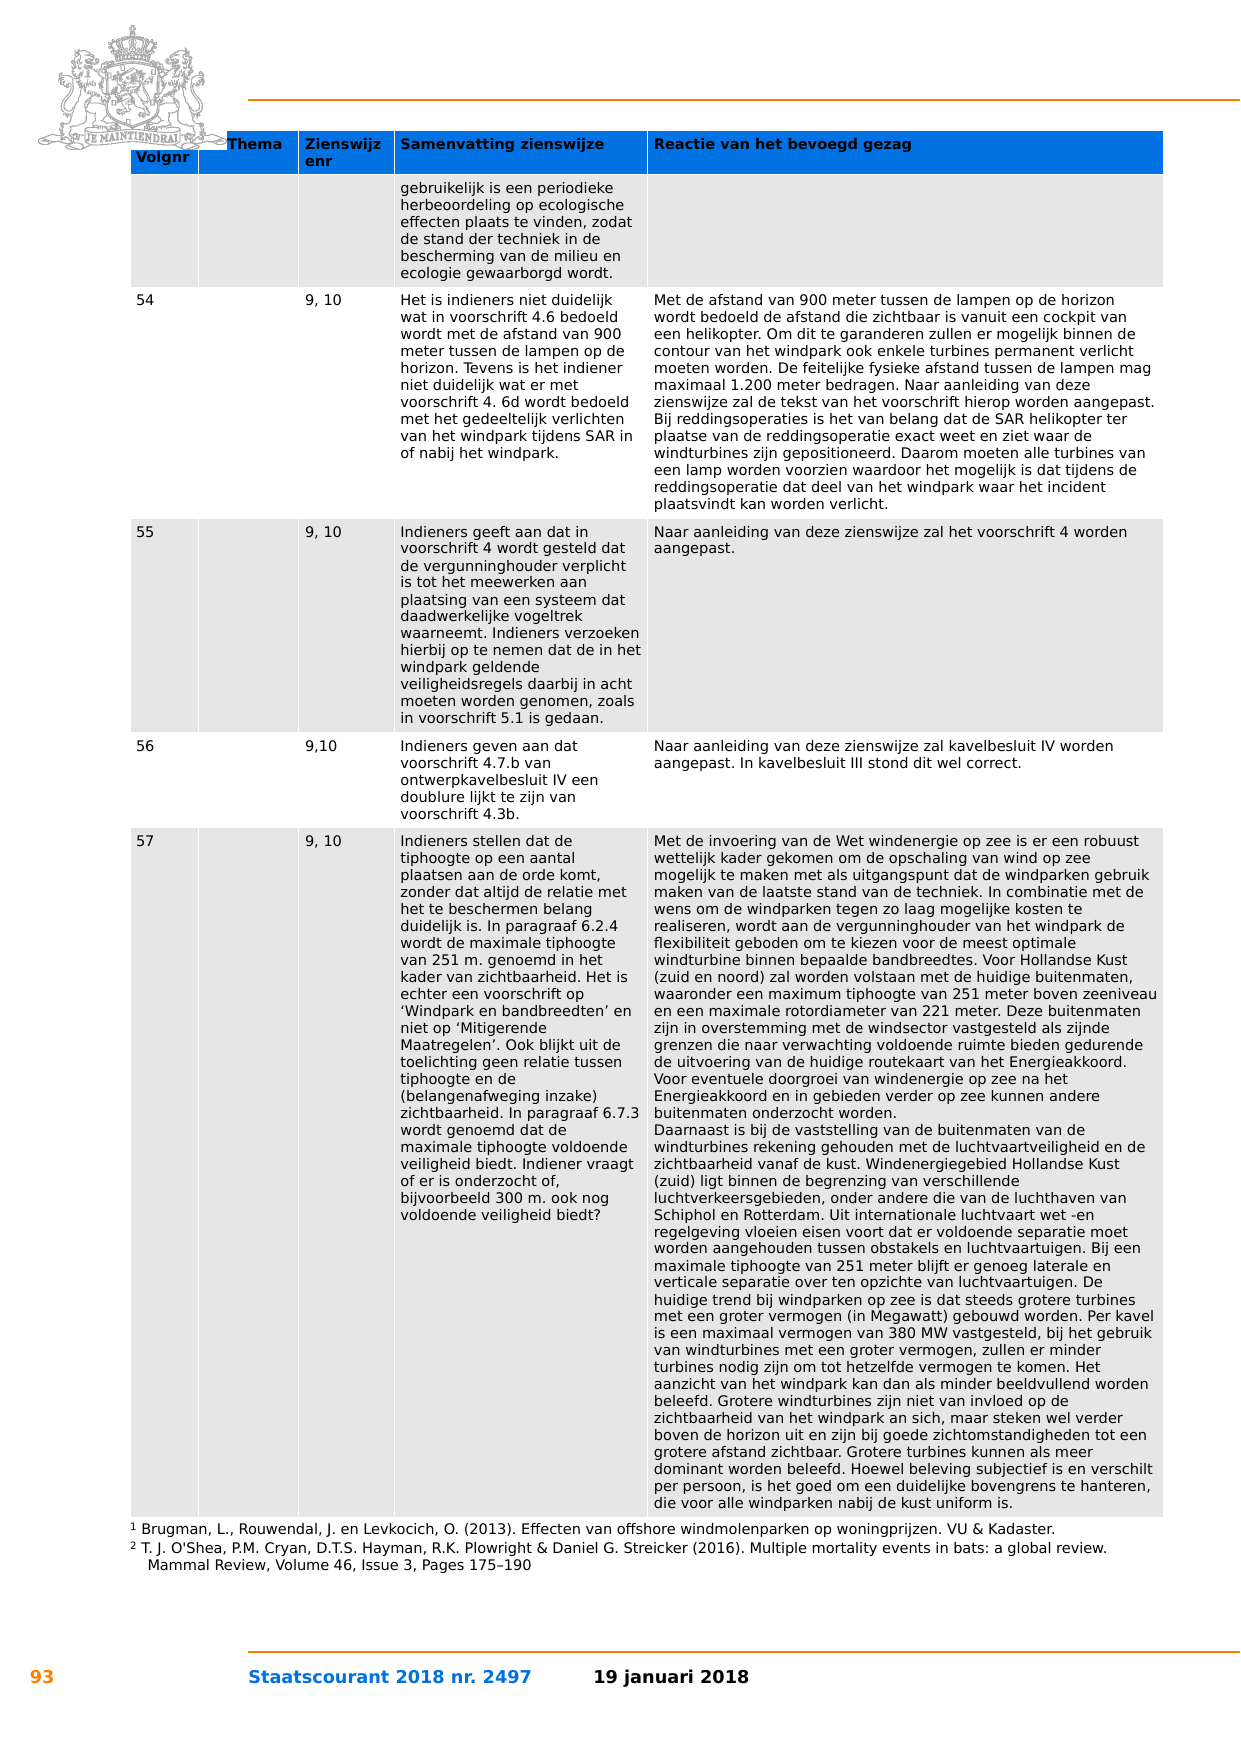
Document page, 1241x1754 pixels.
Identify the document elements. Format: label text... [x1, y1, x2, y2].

table_cell Met de invoering van de Wet windenergie op zee is er een robuust wettelijk kader gekomen om de opschaling van wind op zee mogelijk te maken met als uitgangspunt dat de windparken gebruik maken van de laatste stand van de techniek. In combinatie met de wens om de windparken tegen zo laag mogelijke kosten te realiseren, wordt aan de vergunninghouder van het windpark de flexibiliteit geboden om te kiezen voor de meest optimale windturbine binnen bepaalde bandbreedtes. Voor Hollandse Kust (zuid en noord) zal worden volstaan met de huidige buitenmaten, waaronder een maximum tiphoogte van 251 meter boven zeeniveau en een maximale rotordiameter van 221 meter. Deze buitenmaten zijn in overstemming met de windsector vastgesteld als zijnde grenzen die naar verwachting voldoende ruimte bieden gedurende de uitvoering van de huidige routekaart van het Energieakkoord. Voor eventuele doorgroei van windenergie op zee na het Energieakkoord en in gebieden verder op zee kunnen andere buitenmaten onderzocht worden. Daarnaast is bij de vaststelling van de buitenmaten van de windturbines rekening gehouden met de luchtvaartveiligheid en de zichtbaarheid vanaf de kust. Windenergiegebied Hollandse Kust (zuid) ligt binnen de begrenzing van verschillende luchtverkeersgebieden, onder andere die van de luchthaven van Schiphol en Rotterdam. Uit internationale luchtvaart wet -en regelgeving vloeien eisen voort dat er voldoende separatie moet worden aangehouden tussen obstakels en luchtvaartuigen. Bij een maximale tiphoogte van 251 meter blijft er genoeg laterale en verticale separatie over ten opzichte van luchtvaartuigen. De huidige trend bij windparken op zee is dat steeds grotere turbines met een groter vermogen (in Megawatt) gebouwd worden. Per kavel is een maximaal vermogen van 380 MW vastgesteld, bij het gebruik van windturbines met een groter vermogen, zullen er minder turbines nodig zijn om tot hetzelfde vermogen te komen. Het aanzicht van het windpark kan dan als minder beeldvullend worden beleefd. Grotere windturbines zijn niet van invloed op de zichtbaarheid van het windpark an sich, maar steken wel verder boven de horizon uit en zijn bij goede zichtomstandigheden tot een grotere afstand zichtbaar. Grotere turbines kunnen als meer dominant worden beleefd. Hoewel beleving subjectief is en verschilt per persoon, is het goed om een duidelijke bovengrens te hanteren, die voor alle windparken nabij de kust uniform is. [648, 828, 1163, 1517]
table_cell 57 [131, 828, 198, 1517]
table_cell Indieners geven aan dat voorschrift 4.7.b van ontwerpkavelbesluit IV een doublure lijkt te zijn van voorschrift 4.3b. [395, 733, 647, 827]
table_cell 9,10 [299, 733, 394, 827]
table_cell [199, 519, 298, 732]
table_cell Met de afstand van 900 meter tussen de lampen op de horizon wordt bedoeld de afstand die zichtbaar is vanuit een cockpit van een helikopter. Om dit te garanderen zullen er mogelijk binnen de contour van het windpark ook enkele turbines permanent verlicht moeten worden. De feitelijke fysieke afstand tussen de lampen mag maximaal 1.200 meter bedragen. Naar aanleiding van deze zienswijze zal de tekst van het voorschrift hierop worden aangepast. Bij reddingsoperaties is het van belang dat de SAR helikopter ter plaatse van de reddingsoperatie exact weet en ziet waar de windturbines zijn gepositioneerd. Daarom moeten alle turbines van een lamp worden voorzien waardoor het mogelijk is dat tijdens de reddingsoperatie dat deel van het windpark waar het incident plaatsvindt kan worden verlicht. [648, 288, 1163, 518]
table_cell Indieners stellen dat de tiphoogte op een aantal plaatsen aan de orde komt, zonder dat altijd de relatie met het te beschermen belang duidelijk is. In paragraaf 6.2.4 wordt de maximale tiphoogte van 251 m. genoemd in het kader van zichtbaarheid. Het is echter een voorschrift op ‘Windpark en bandbreedten’ en niet op ‘Mitigerende Maatregelen’. Ook blijkt uit de toelichting geen relatie tussen tiphoogte en de (belangenafweging inzake) zichtbaarheid. In paragraaf 6.7.3 wordt genoemd dat de maximale tiphoogte voldoende veiligheid biedt. Indiener vraagt of er is onderzocht of, bijvoorbeeld 300 m. ook nog voldoende veiligheid biedt? [395, 828, 647, 1517]
table_cell Indieners geeft aan dat in voorschrift 4 wordt gesteld dat de vergunninghouder verplicht is tot het meewerken aan plaatsing van een systeem dat daadwerkelijke vogeltrek waarneemt. Indieners verzoeken hierbij op te nemen dat de in het windpark geldende veiligheidsregels daarbij in acht moeten worden genomen, zoals in voorschrift 5.1 is gedaan. [395, 519, 647, 732]
table_cell [299, 175, 394, 287]
table_cell 9, 10 [299, 828, 394, 1517]
table_header Volgnr [131, 150, 198, 174]
table_cell Het is indieners niet duidelijk wat in voorschrift 4.6 bedoeld wordt met de afstand van 900 meter tussen de lampen op de horizon. Tevens is het indiener niet duidelijk wat er met voorschrift 4. 6d wordt bedoeld met het gedeeltelijk verlichten van het windpark tijdens SAR in of nabij het windpark. [395, 288, 647, 518]
table_cell 9, 10 [299, 288, 394, 518]
table_cell 54 [131, 288, 198, 518]
table_header Thema [199, 131, 298, 174]
table_header Zienswijzenr [299, 131, 394, 174]
table_cell [648, 175, 1163, 287]
picture [38, 25, 227, 150]
table_header Samenvatting zienswijze [395, 131, 647, 174]
table_cell [199, 288, 298, 518]
table_cell Naar aanleiding van deze zienswijze zal kavelbesluit IV worden aangepast. In kavelbesluit III stond dit wel correct. [648, 733, 1163, 827]
table_cell 1 Brugman, L., Rouwendal, J. en Levkocich, O. (2013). Effecten van offshore windmolenparken op woningprijzen. VU & Kadaster. 2 T. J. O'Shea, P.M. Cryan, D.T.S. Hayman, R.K. Plowright & Daniel G. Streicker (2016). Multiple mortality events in bats: a global review. Mammal Review, Volume 46, Issue 3, Pages 175–190 [130, 1518, 1163, 1574]
table_cell [199, 175, 298, 287]
table_cell 56 [131, 733, 198, 827]
table_cell [199, 828, 298, 1517]
table_cell [199, 733, 298, 827]
table_header Reactie van het bevoegd gezag [648, 131, 1163, 174]
table_cell Naar aanleiding van deze zienswijze zal het voorschrift 4 worden aangepast. [648, 519, 1163, 732]
table_cell 9, 10 [299, 519, 394, 732]
table_cell gebruikelijk is een periodieke herbeoordeling op ecologische effecten plaats te vinden, zodat de stand der techniek in de bescherming van de milieu en ecologie gewaarborgd wordt. [395, 175, 647, 287]
table_cell [131, 175, 198, 287]
table_cell 55 [131, 519, 198, 732]
